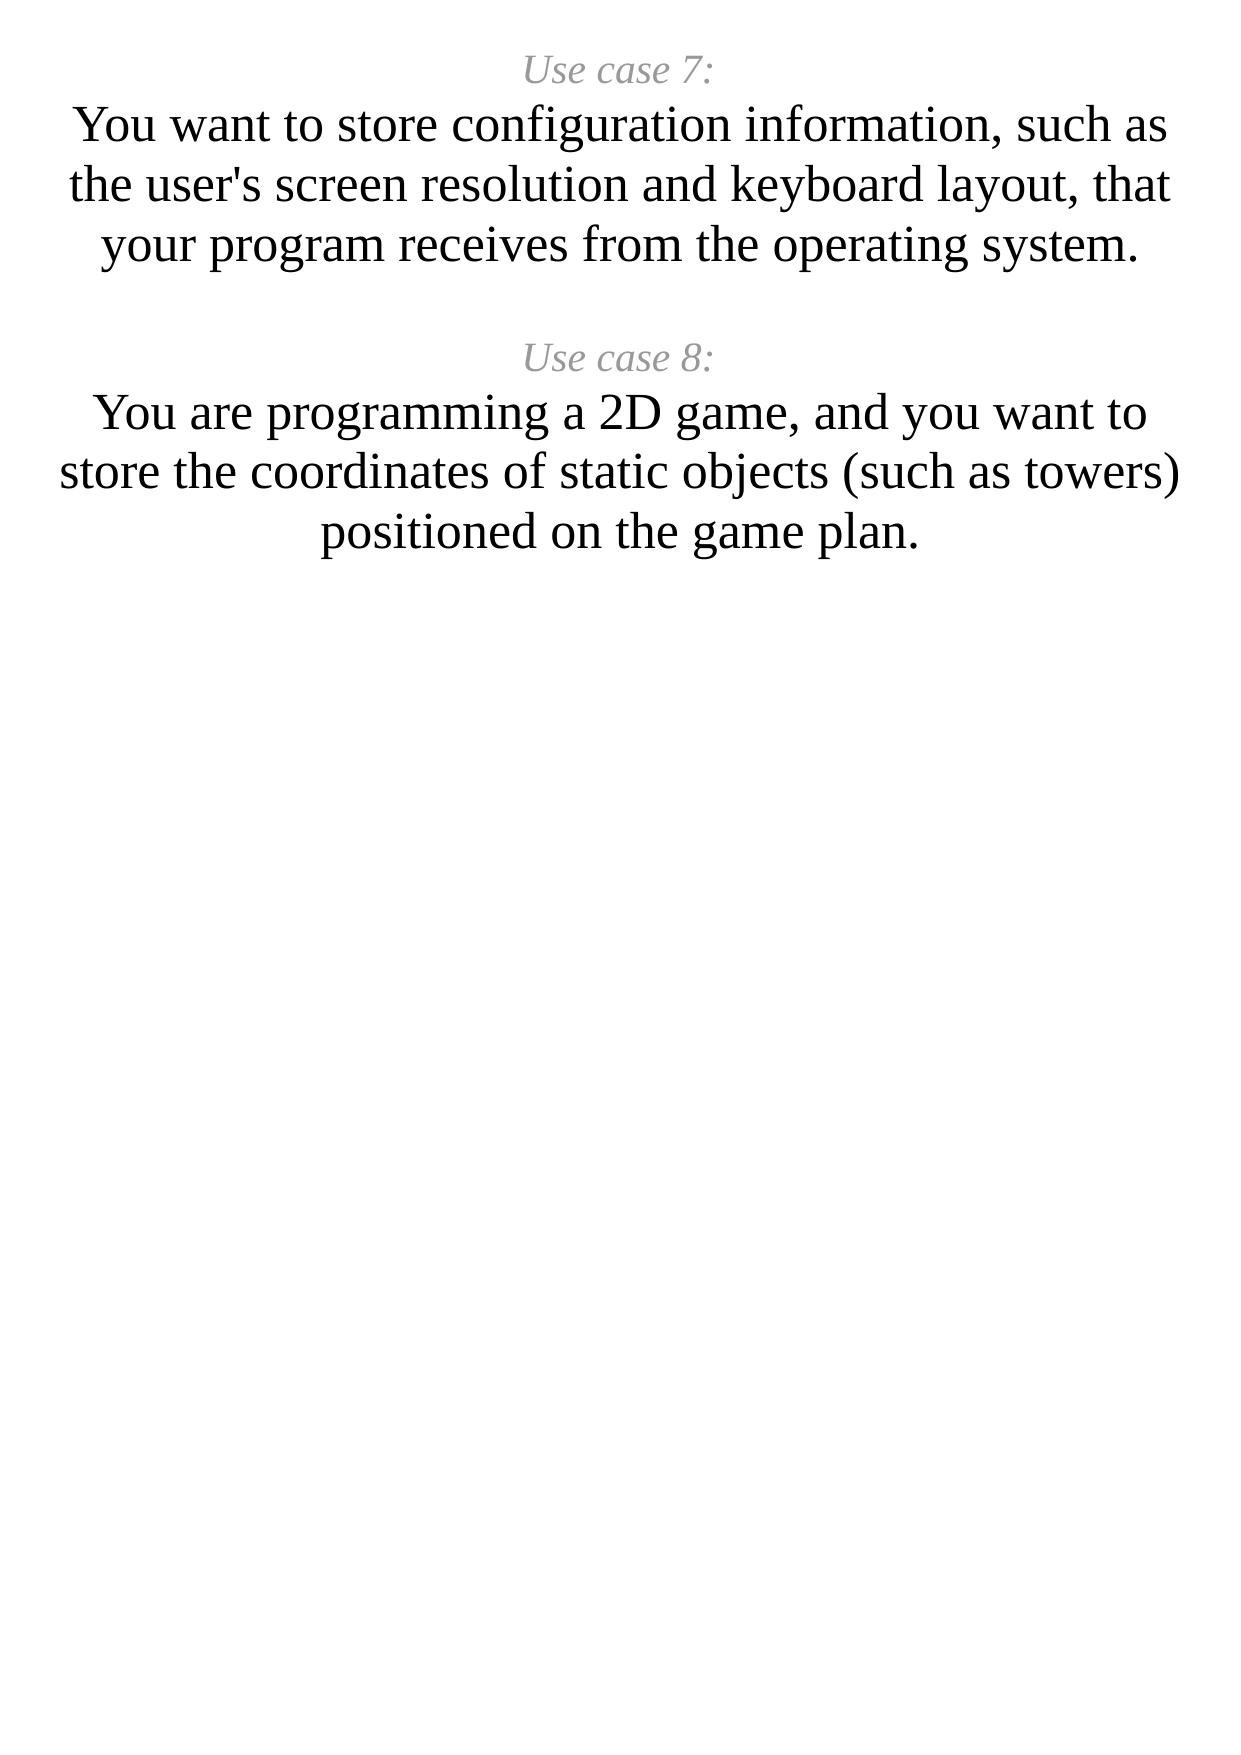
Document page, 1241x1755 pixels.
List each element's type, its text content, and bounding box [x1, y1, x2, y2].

text Use case 8: [45, 332, 1196, 380]
text Use case 7: [45, 45, 1196, 93]
text You want to store configuration information, such as the user's screen resolution and keyboard layout, that your program receives from the operating system. [45, 93, 1196, 273]
text You are programming a 2D game, and you want to store the coordinates of static objects (such as towers) positioned on the game plan. [45, 380, 1196, 560]
